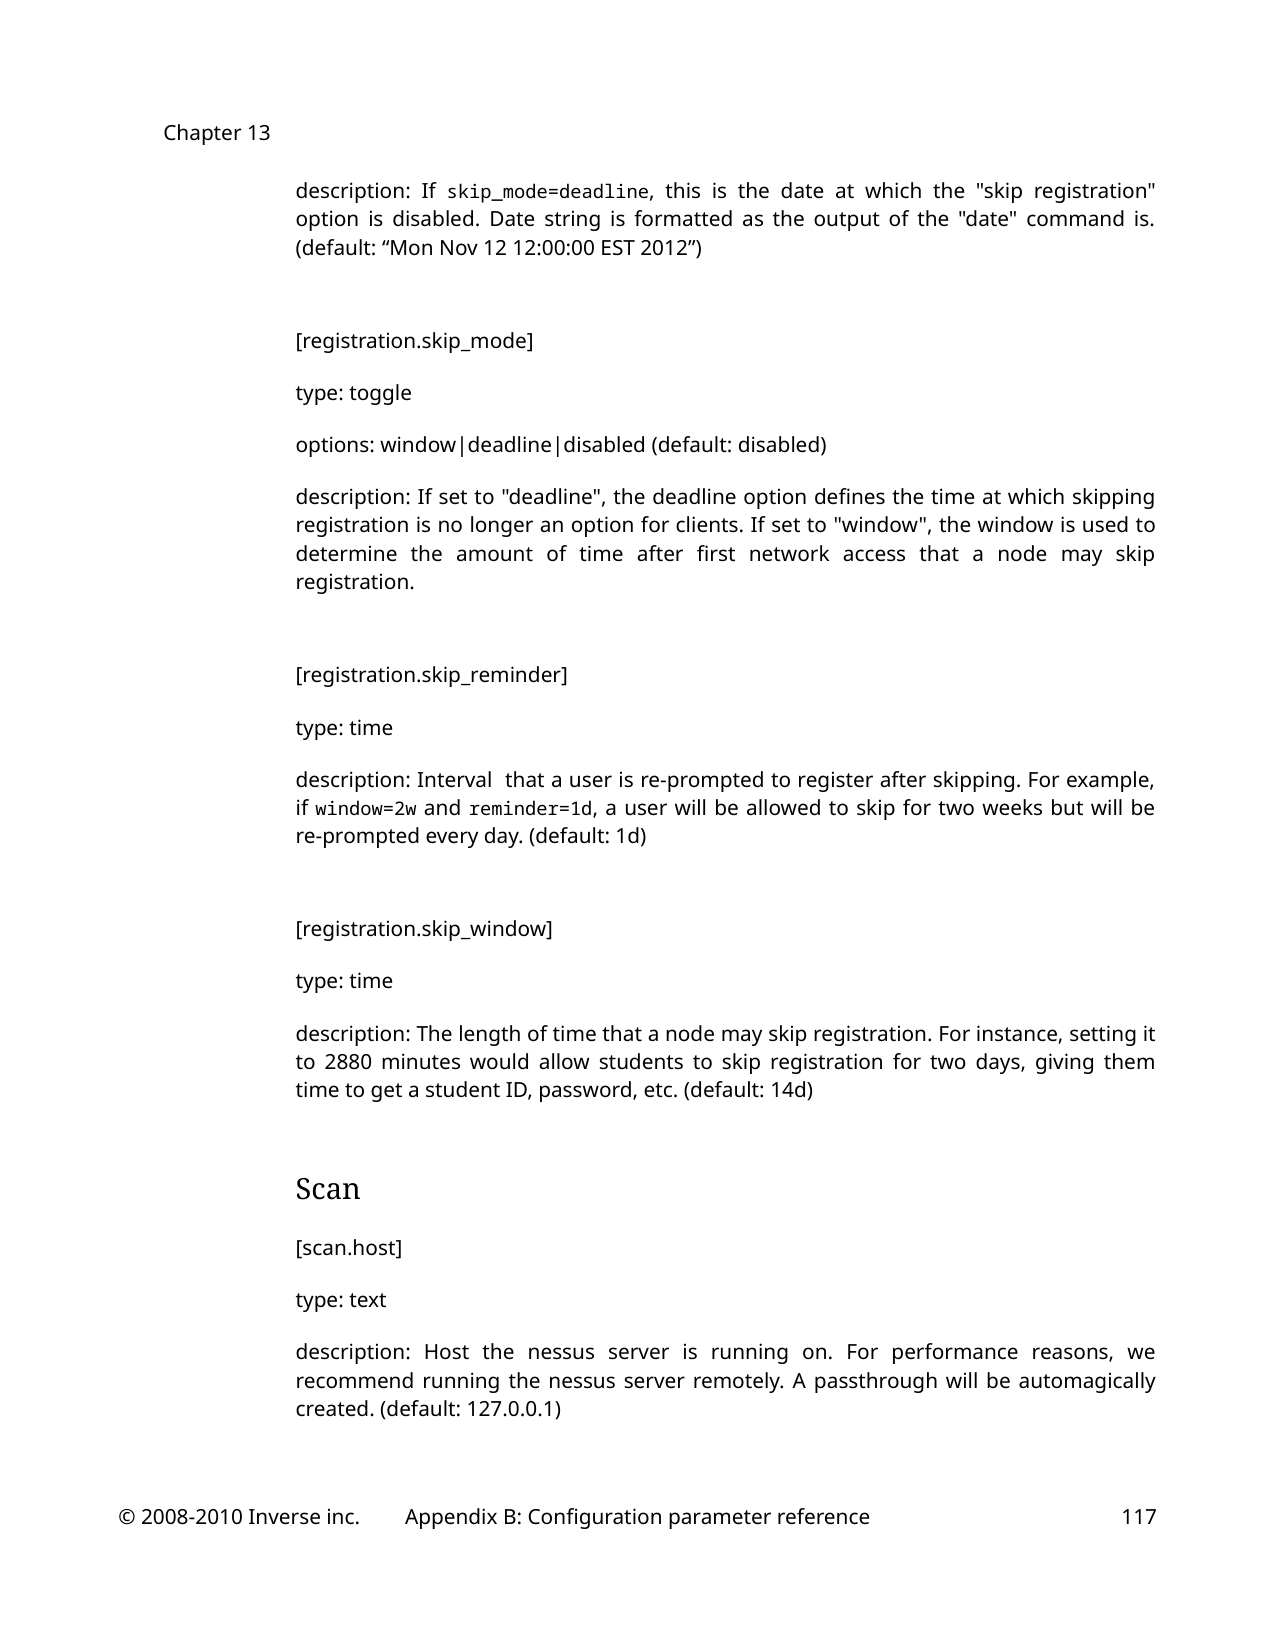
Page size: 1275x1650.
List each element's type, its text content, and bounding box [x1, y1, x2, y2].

subtitle Scan [295, 1169, 1157, 1208]
text description: The length of time that a node may skip registration. For instance, setting it to 2880 minutes would allow students to skip registration for two days, giving them time to get a student ID, password, etc. (default: 14d) [295, 1019, 1157, 1104]
text [registration.skip_window] [295, 914, 1157, 943]
text description: If skip_mode=deadline, this is the date at which the "skip registration" option is disabled. Date string is formatted as the output of the "date" command is. (default: “Mon Nov 12 12:00:00 EST 2012”) [295, 176, 1157, 261]
text type: time [295, 713, 1157, 741]
text type: text [295, 1285, 1157, 1314]
text options: window|deadline|disabled (default: disabled) [295, 430, 1157, 458]
text [registration.skip_reminder] [295, 661, 1157, 689]
text [registration.skip_mode] [295, 326, 1157, 354]
text description: Host the nessus server is running on. For performance reasons, we recommend running the nessus server remotely. A passthrough will be automagically created. (default: 127.0.0.1) [295, 1337, 1157, 1423]
text description: If set to "deadline", the deadline option defines the time at which skipping registration is no longer an option for clients. If set to "window", the window is used to determine the amount of time after first network access that a node may skip registration. [295, 482, 1157, 596]
text type: time [295, 967, 1157, 995]
text description: Interval that a user is re-prompted to register after skipping. For example, if window=2w and reminder=1d, a user will be allowed to skip for two weeks but will be re-prompted every day. (default: 1d) [295, 765, 1157, 850]
text [scan.host] [295, 1233, 1157, 1262]
text type: toggle [295, 378, 1157, 406]
